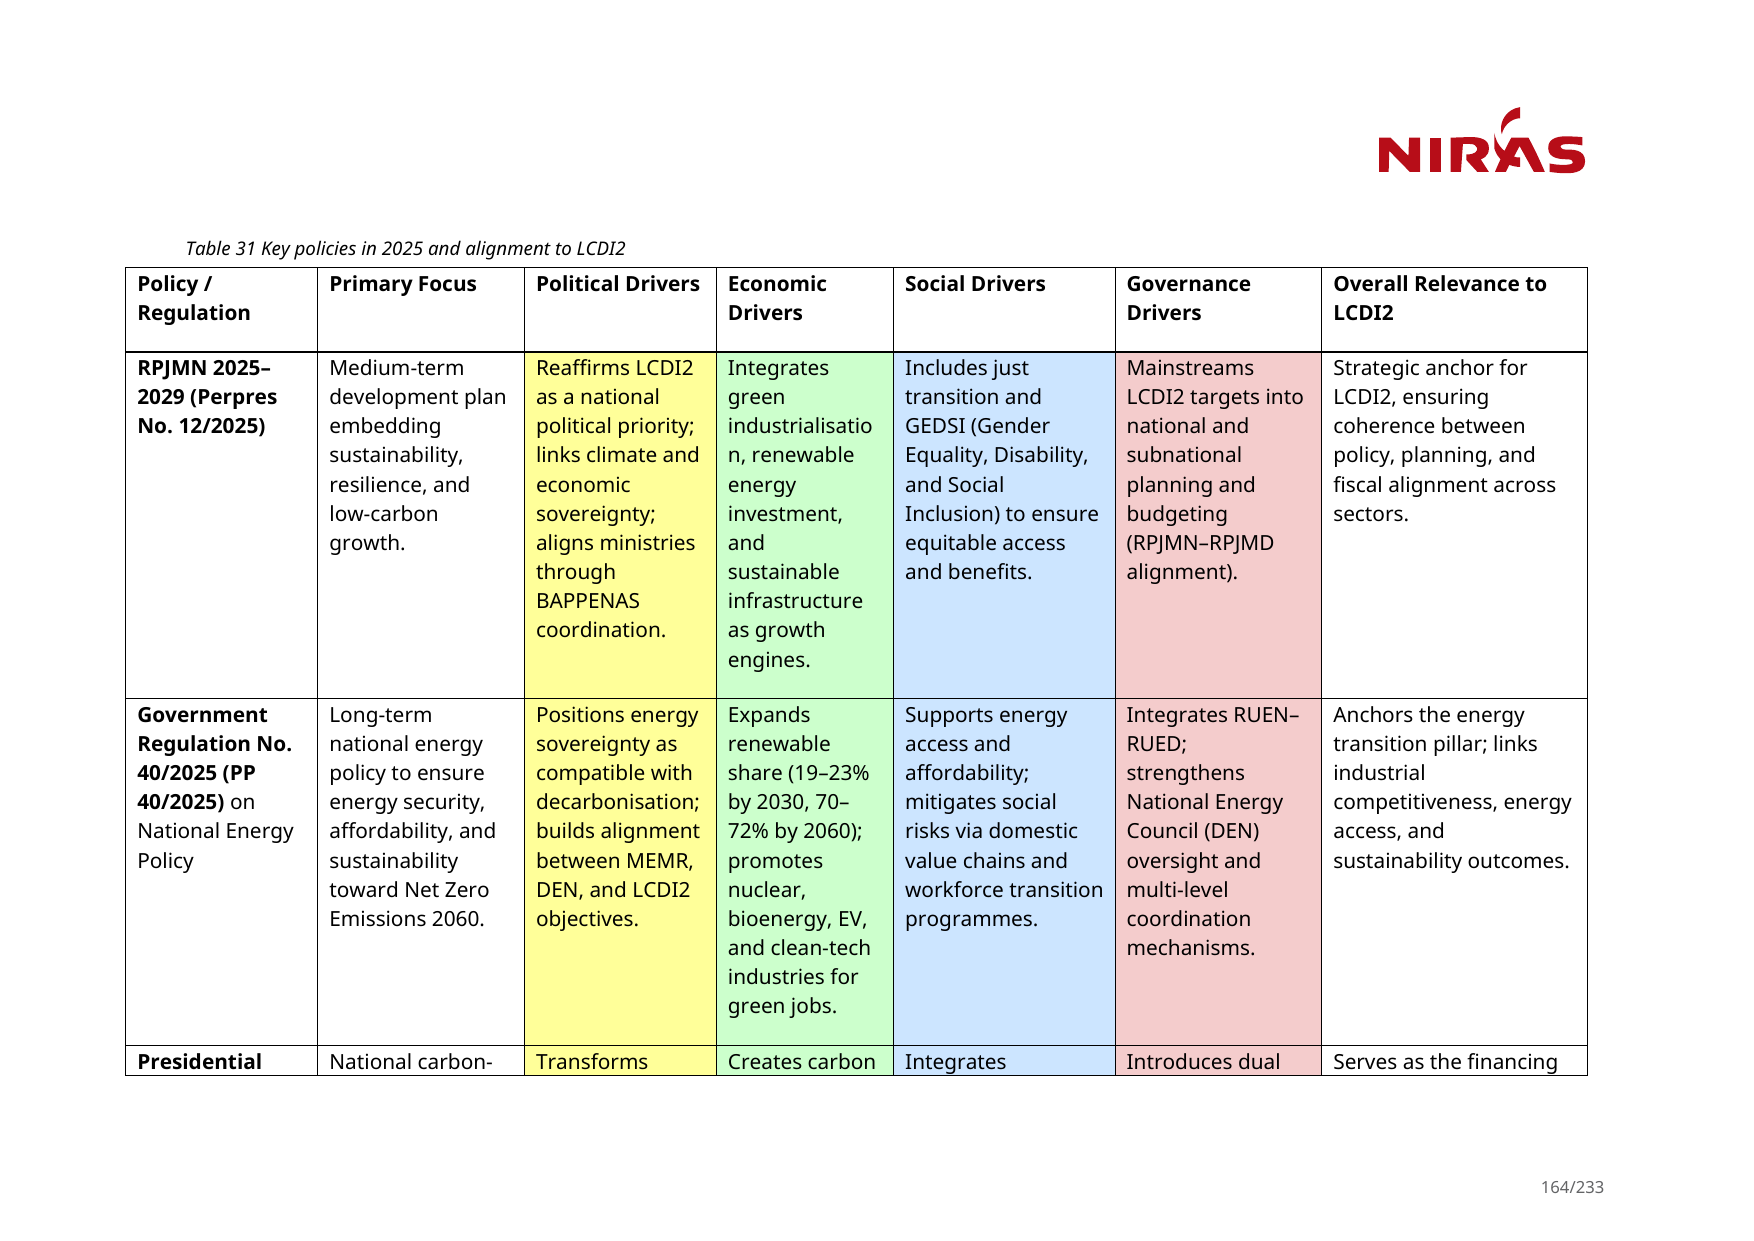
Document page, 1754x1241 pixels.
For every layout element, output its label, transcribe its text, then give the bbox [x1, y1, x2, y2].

table_header Governance Drivers [1116, 268, 1321, 351]
table_cell Introduces dual [1116, 1046, 1321, 1075]
table_cell Supports energy access and affordability; mitigates social risks via domestic value chains and workforce transition programmes. [894, 699, 1115, 1045]
table_header Economic Drivers [717, 268, 893, 351]
text Table 31 Key policies in 2025 and alignment to LCDI2 [185, 234, 1586, 261]
table_cell Government Regulation No. 40/2025 (PP 40/2025) on National Energy Policy [126, 699, 317, 1045]
table_cell Presidential [126, 1046, 317, 1075]
table_cell Strategic anchor for LCDI2, ensuring coherence between policy, planning, and fiscal alignment across sectors. [1322, 353, 1587, 698]
table_header Social Drivers [894, 268, 1115, 351]
table_cell Mainstreams LCDI2 targets into national and subnational planning and budgeting (RPJMN–RPJMD alignment). [1116, 353, 1321, 698]
table_cell National carbon- [318, 1046, 524, 1075]
table_cell Medium-term development plan embedding sustainability, resilience, and low-carbon growth. [318, 353, 524, 698]
table_cell Integrates green industrialisation, renewable energy investment, and sustainable infrastructure as growth engines. [717, 353, 893, 698]
table_cell Creates carbon [717, 1046, 893, 1075]
table_cell Expands renewable share (19–23% by 2030, 70–72% by 2060); promotes nuclear, bioenergy, EV, and clean-tech industries for green jobs. [717, 699, 893, 1045]
table_cell Integrates RUEN–RUED; strengthens National Energy Council (DEN) oversight and multi-level coordination mechanisms. [1116, 699, 1321, 1045]
table_cell Long-term national energy policy to ensure energy security, affordability, and sustainability toward Net Zero Emissions 2060. [318, 699, 524, 1045]
table_cell Anchors the energy transition pillar; links industrial competitiveness, energy access, and sustainability outcomes. [1322, 699, 1587, 1045]
table_cell Reaffirms LCDI2 as a national political priority; links climate and economic sovereignty; aligns ministries through BAPPENAS coordination. [525, 353, 716, 698]
table_cell Serves as the financing [1322, 1046, 1587, 1075]
table_cell Integrates [894, 1046, 1115, 1075]
table_header Primary Focus [318, 268, 524, 351]
table_header Overall Relevance to LCDI2 [1322, 268, 1587, 351]
table_header Policy / Regulation [126, 268, 317, 351]
table_cell RPJMN 2025–2029 (Perpres No. 12/2025) [126, 353, 317, 698]
table_cell Includes just transition and GEDSI (Gender Equality, Disability, and Social Inclusion) to ensure equitable access and benefits. [894, 353, 1115, 698]
table_cell Positions energy sovereignty as compatible with decarbonisation; builds alignment between MEMR, DEN, and LCDI2 objectives. [525, 699, 716, 1045]
table_header Political Drivers [525, 268, 716, 351]
table_cell Transforms [525, 1046, 716, 1075]
